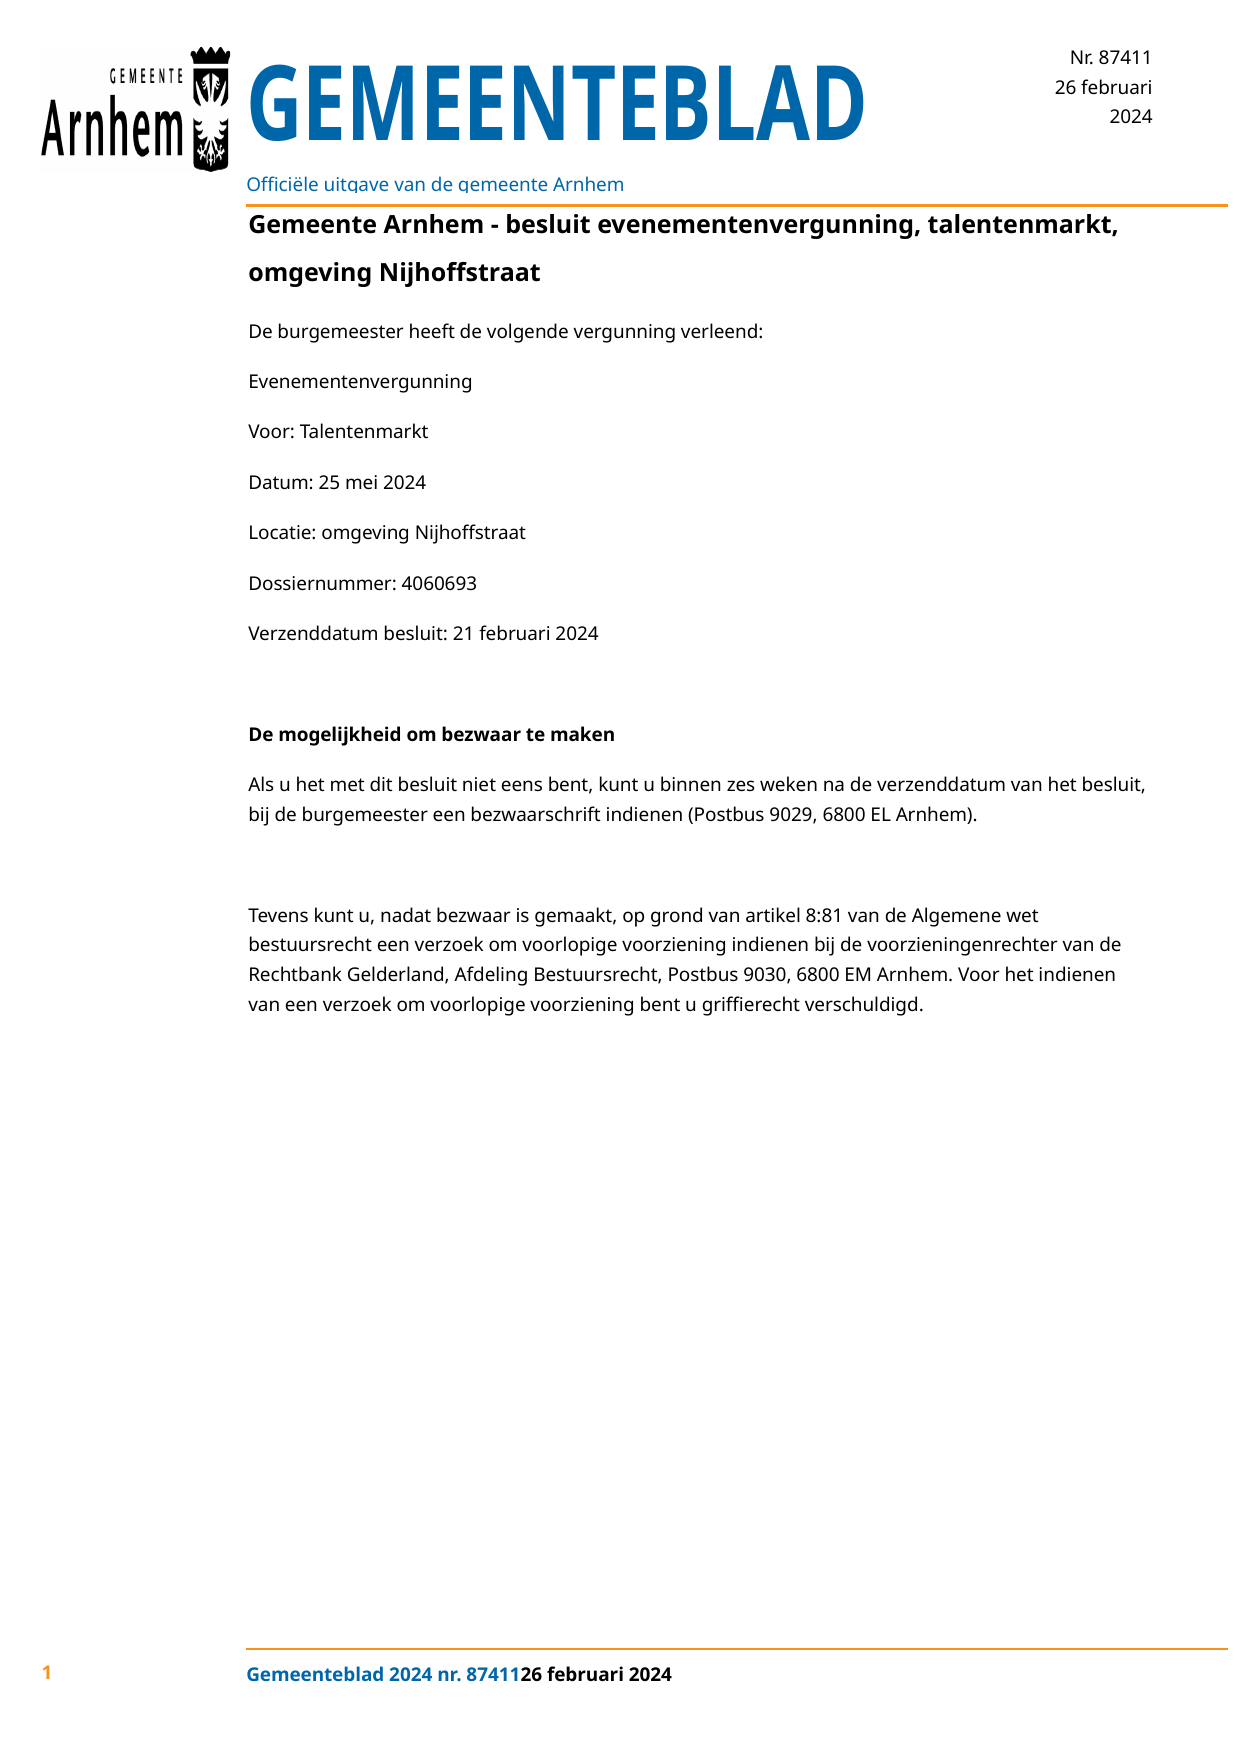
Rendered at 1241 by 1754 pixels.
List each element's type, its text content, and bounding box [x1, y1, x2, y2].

text Evenementenvergunning [248, 368, 1152, 394]
text De mogelijkheid om bezwaar te maken [248, 721, 1152, 747]
text De burgemeester heeft de volgende vergunning verleend: [248, 318, 1152, 344]
text Dossiernummer: 4060693 [248, 570, 1152, 596]
text Datum: 25 mei 2024 [248, 469, 1152, 495]
text Locatie: omgeving Nijhoffstraat [248, 519, 1152, 545]
picture [41, 47, 231, 172]
text Tevens kunt u, nadat bezwaar is gemaakt, op grond van artikel 8:81 van de Algemene wet bestuursrecht een verzoek om voorlopige voorziening indienen bij de voorzieningenrechter van de Rechtbank Gelderland, Afdeling Bestuursrecht, Postbus 9030, 6800 EM Arnhem. Voor het indienen van een verzoek om voorlopige voorziening bent u griffierecht verschuldigd. [248, 902, 1152, 1017]
text Verzenddatum besluit: 21 februari 2024 [248, 620, 1152, 646]
text Gemeente Arnhem - besluit evenementenvergunning, talentenmarkt, omgeving Nijhoffstraat [248, 207, 1152, 288]
text Voor: Talentenmarkt [248, 419, 1152, 444]
text Als u het met dit besluit niet eens bent, kunt u binnen zes weken na de verzenddatum van het besluit, bij de burgemeester een bezwaarschrift indienen (Postbus 9029, 6800 EL Arnhem). [248, 772, 1152, 827]
